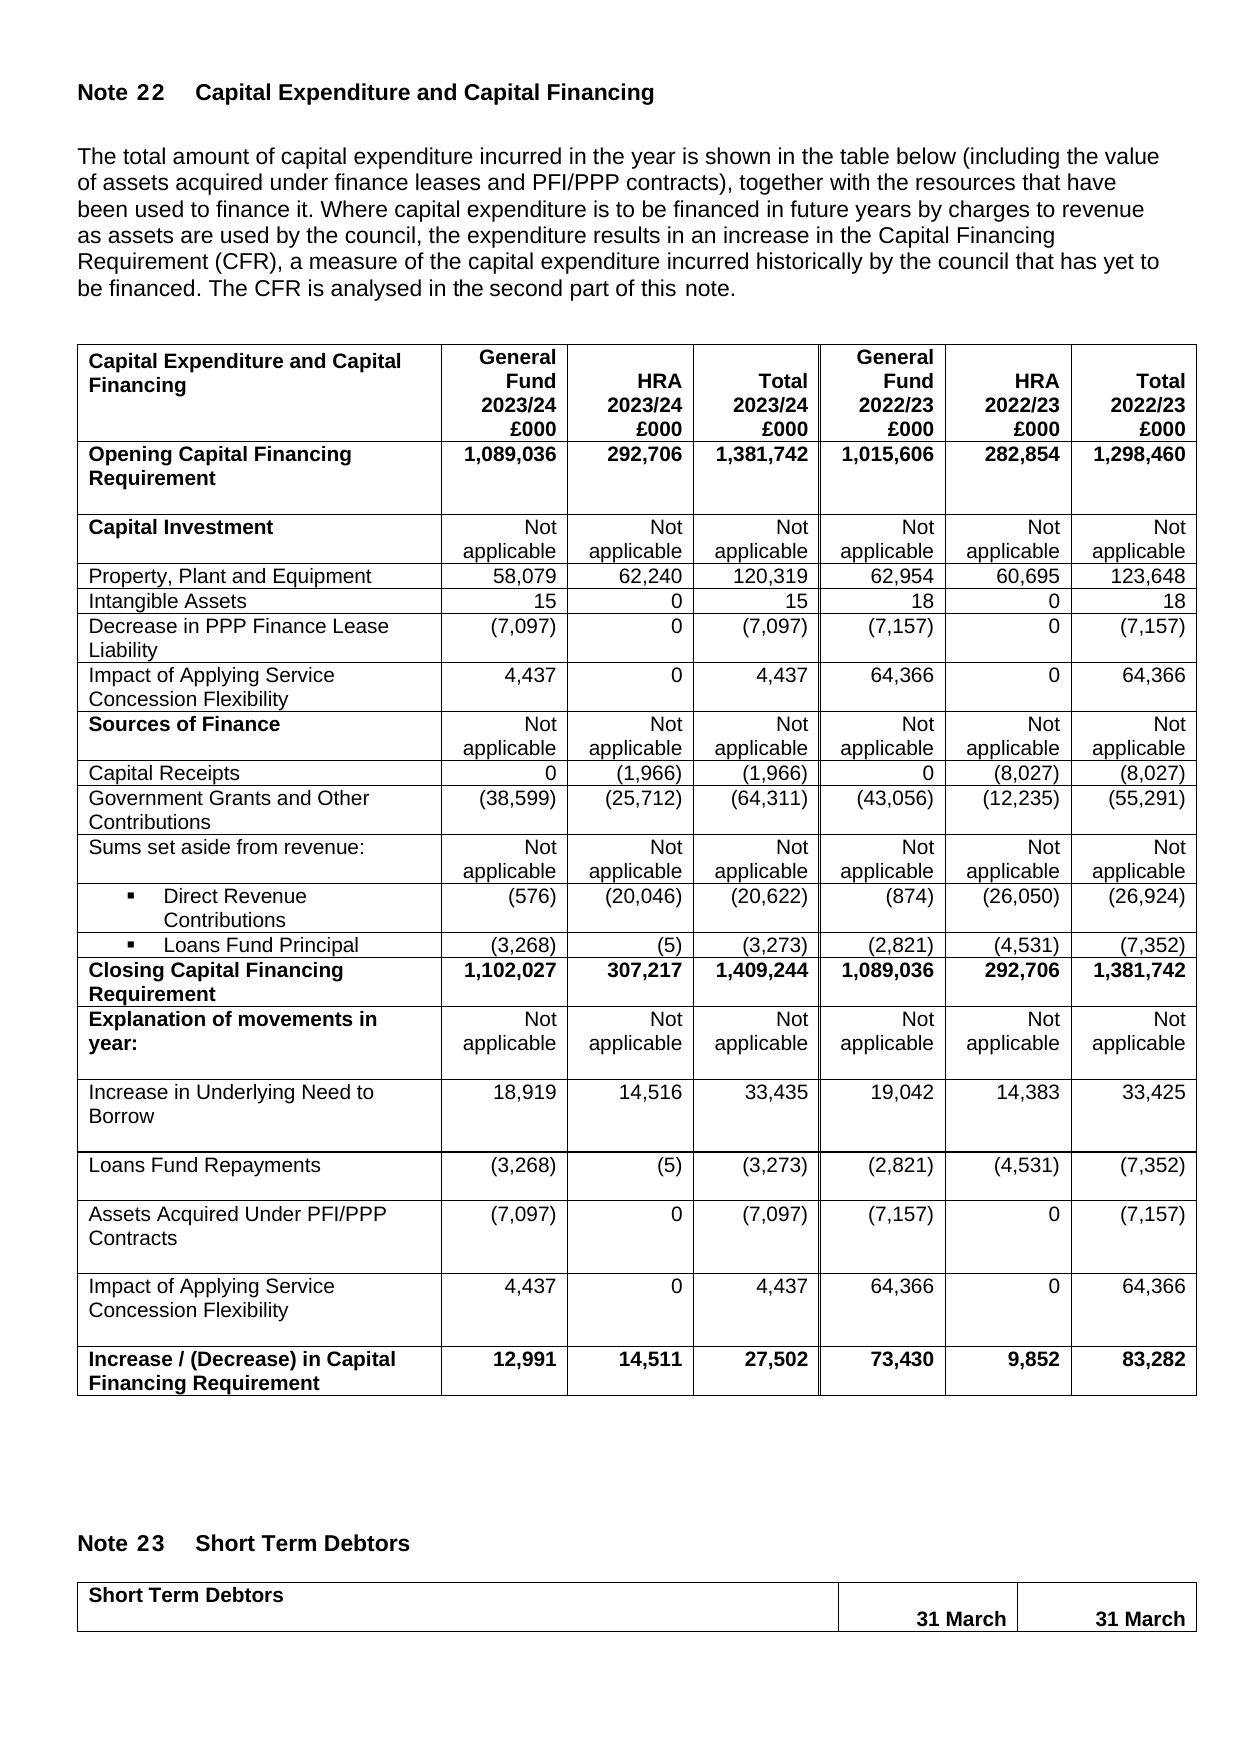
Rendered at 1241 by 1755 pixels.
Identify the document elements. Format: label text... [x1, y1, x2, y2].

table_cell Not applicable [694, 835, 818, 882]
table_cell (7,157) [821, 614, 945, 662]
table_cell 1,381,742 [694, 442, 818, 514]
table_cell Explanation of movements in year: [78, 1007, 441, 1078]
table_cell 9,852 [946, 1347, 1071, 1395]
table_cell Not applicable [568, 1007, 693, 1078]
table_cell 19,042 [821, 1080, 945, 1151]
table_cell 0 [568, 614, 693, 662]
table_cell (1,966) [694, 761, 818, 784]
subtitle Note 23 Short Term Debtors [77, 1529, 1197, 1556]
table_cell 27,502 [694, 1347, 818, 1395]
table_cell 0 [568, 1201, 693, 1273]
table_cell 58,079 [442, 564, 567, 588]
table_header Capital Expenditure and Capital Financing [78, 345, 441, 441]
table_cell 0 [946, 614, 1071, 662]
table_cell Not applicable [694, 712, 818, 759]
table_cell Not applicable [442, 835, 567, 882]
table_cell (38,599) [442, 786, 567, 833]
table_cell Not applicable [568, 835, 693, 882]
table_cell 83,282 [1072, 1347, 1196, 1395]
table_cell Capital Investment [78, 515, 441, 563]
table_cell Not applicable [442, 1007, 567, 1078]
table_cell 18 [821, 589, 945, 613]
table_cell (7,352) [1072, 933, 1196, 957]
table_cell 0 [946, 589, 1071, 613]
table_cell 14,516 [568, 1080, 693, 1151]
table_cell 123,648 [1072, 564, 1196, 588]
table_cell Direct Revenue Contributions [78, 884, 441, 932]
table_cell 73,430 [821, 1347, 945, 1395]
table_cell (3,268) [442, 1153, 567, 1200]
table_cell 64,366 [821, 1274, 945, 1346]
table_cell Assets Acquired Under PFI/PPP Contracts [78, 1201, 441, 1273]
table_cell 0 [568, 1274, 693, 1346]
table_cell 0 [821, 761, 945, 784]
table_header Short Term Debtors [78, 1583, 838, 1631]
table_cell Not applicable [821, 515, 945, 563]
table_cell 60,695 [946, 564, 1071, 588]
table_cell 282,854 [946, 442, 1071, 514]
table_header Total 2023/24 £000 [694, 345, 818, 441]
table_cell Not applicable [1072, 515, 1196, 563]
table_cell (26,050) [946, 884, 1071, 932]
table_cell Not applicable [694, 1007, 818, 1078]
table_cell 64,366 [1072, 663, 1196, 711]
table_cell (12,235) [946, 786, 1071, 833]
table_cell (1,966) [568, 761, 693, 784]
table_cell 1,089,036 [442, 442, 567, 514]
table_cell Not applicable [946, 515, 1071, 563]
table_cell 120,319 [694, 564, 818, 588]
table_cell (4,531) [946, 1153, 1071, 1200]
table_cell Intangible Assets [78, 589, 441, 613]
table_cell 18,919 [442, 1080, 567, 1151]
table_cell (43,056) [821, 786, 945, 833]
table_cell (8,027) [1072, 761, 1196, 784]
table_cell 1,089,036 [821, 958, 945, 1006]
table_cell (7,097) [694, 1201, 818, 1273]
table_cell 307,217 [568, 958, 693, 1006]
table_cell 62,954 [821, 564, 945, 588]
table_cell Sums set aside from revenue: [78, 835, 441, 882]
table_cell (4,531) [946, 933, 1071, 957]
table_cell (874) [821, 884, 945, 932]
table_header Total 2022/23 £000 [1072, 345, 1196, 441]
table_header 31 March [839, 1583, 1017, 1631]
table_cell Not applicable [821, 835, 945, 882]
table_cell (7,157) [1072, 614, 1196, 662]
table_cell (576) [442, 884, 567, 932]
table_header 31 March [1018, 1583, 1196, 1631]
table_cell 62,240 [568, 564, 693, 588]
table_cell Government Grants and Other Contributions [78, 786, 441, 833]
table_cell (7,097) [694, 614, 818, 662]
table_cell (55,291) [1072, 786, 1196, 833]
table_cell Decrease in PPP Finance Lease Liability [78, 614, 441, 662]
table_cell 12,991 [442, 1347, 567, 1395]
table_cell Loans Fund Principal [78, 933, 441, 957]
table_cell Not applicable [821, 712, 945, 759]
table_header HRA 2023/24 £000 [568, 345, 693, 441]
table_cell (7,352) [1072, 1153, 1196, 1200]
table_cell (7,097) [442, 1201, 567, 1273]
table_cell (5) [568, 933, 693, 957]
table_cell 14,511 [568, 1347, 693, 1395]
table_cell Capital Receipts [78, 761, 441, 784]
table_cell (26,924) [1072, 884, 1196, 932]
table_cell Not applicable [442, 515, 567, 563]
table_cell (3,273) [694, 1153, 818, 1200]
table_cell Not applicable [568, 712, 693, 759]
table_cell Increase in Underlying Need to Borrow [78, 1080, 441, 1151]
table_cell (25,712) [568, 786, 693, 833]
table_cell Impact of Applying Service Concession Flexibility [78, 663, 441, 711]
table_cell Sources of Finance [78, 712, 441, 759]
table_cell Not applicable [442, 712, 567, 759]
table_cell 0 [946, 1274, 1071, 1346]
table_cell (8,027) [946, 761, 1071, 784]
table_cell 1,409,244 [694, 958, 818, 1006]
table_cell (5) [568, 1153, 693, 1200]
table_cell Loans Fund Repayments [78, 1153, 441, 1200]
table_cell 4,437 [694, 1274, 818, 1346]
table_cell (7,157) [1072, 1201, 1196, 1273]
table_cell (3,268) [442, 933, 567, 957]
table_header HRA 2022/23 £000 [946, 345, 1071, 441]
table_cell Opening Capital Financing Requirement [78, 442, 441, 514]
table_cell (64,311) [694, 786, 818, 833]
subtitle Note 22 Capital Expenditure and Capital Financing [77, 79, 1197, 106]
table_cell 292,706 [946, 958, 1071, 1006]
table_cell 14,383 [946, 1080, 1071, 1151]
table_cell 4,437 [694, 663, 818, 711]
table_cell (20,622) [694, 884, 818, 932]
table_cell Closing Capital Financing Requirement [78, 958, 441, 1006]
table_cell Impact of Applying Service Concession Flexibility [78, 1274, 441, 1346]
table_cell 0 [568, 589, 693, 613]
table_cell 64,366 [1072, 1274, 1196, 1346]
table_cell Not applicable [568, 515, 693, 563]
table_cell (2,821) [821, 933, 945, 957]
table_cell 0 [568, 663, 693, 711]
table_cell Property, Plant and Equipment [78, 564, 441, 588]
table_cell (7,097) [442, 614, 567, 662]
table_cell Not applicable [946, 712, 1071, 759]
table_cell 0 [946, 1201, 1071, 1273]
table_header General Fund 2023/24 £000 [442, 345, 567, 441]
table_cell 1,015,606 [821, 442, 945, 514]
table_cell Not applicable [694, 515, 818, 563]
table_cell 0 [946, 663, 1071, 711]
table_cell (20,046) [568, 884, 693, 932]
table_cell (3,273) [694, 933, 818, 957]
table_cell (7,157) [821, 1201, 945, 1273]
table_cell 4,437 [442, 1274, 567, 1346]
table_cell Not applicable [821, 1007, 945, 1078]
table_cell 1,102,027 [442, 958, 567, 1006]
table_cell 1,381,742 [1072, 958, 1196, 1006]
table_cell Not applicable [1072, 712, 1196, 759]
table_header General Fund 2022/23 £000 [821, 345, 945, 441]
table_cell Increase / (Decrease) in Capital Financing Requirement [78, 1347, 441, 1395]
table_cell Not applicable [946, 1007, 1071, 1078]
table_cell 64,366 [821, 663, 945, 711]
text The total amount of capital expenditure incurred in the year is shown in the table below (including the value of assets acquired under finance leases and PFI/PPP contracts), together with the resources that have been used to finance it. Where capital expenditure is to be financed in future years by charges to revenue as assets are used by the council, the expenditure results in an increase in the Capital Financing Requirement (CFR), a measure of the capital expenditure incurred historically by the council that has yet to be financed. The CFR is analysed in the second part of this note. [77, 143, 1169, 301]
table_cell 15 [694, 589, 818, 613]
table_cell Not applicable [1072, 1007, 1196, 1078]
table_cell 292,706 [568, 442, 693, 514]
table_cell Not applicable [1072, 835, 1196, 882]
table_cell 4,437 [442, 663, 567, 711]
table_cell 33,425 [1072, 1080, 1196, 1151]
table_cell Not applicable [946, 835, 1071, 882]
table_cell 0 [442, 761, 567, 784]
table_cell 1,298,460 [1072, 442, 1196, 514]
table_cell 18 [1072, 589, 1196, 613]
table_cell 33,435 [694, 1080, 818, 1151]
table_cell 15 [442, 589, 567, 613]
table_cell (2,821) [821, 1153, 945, 1200]
